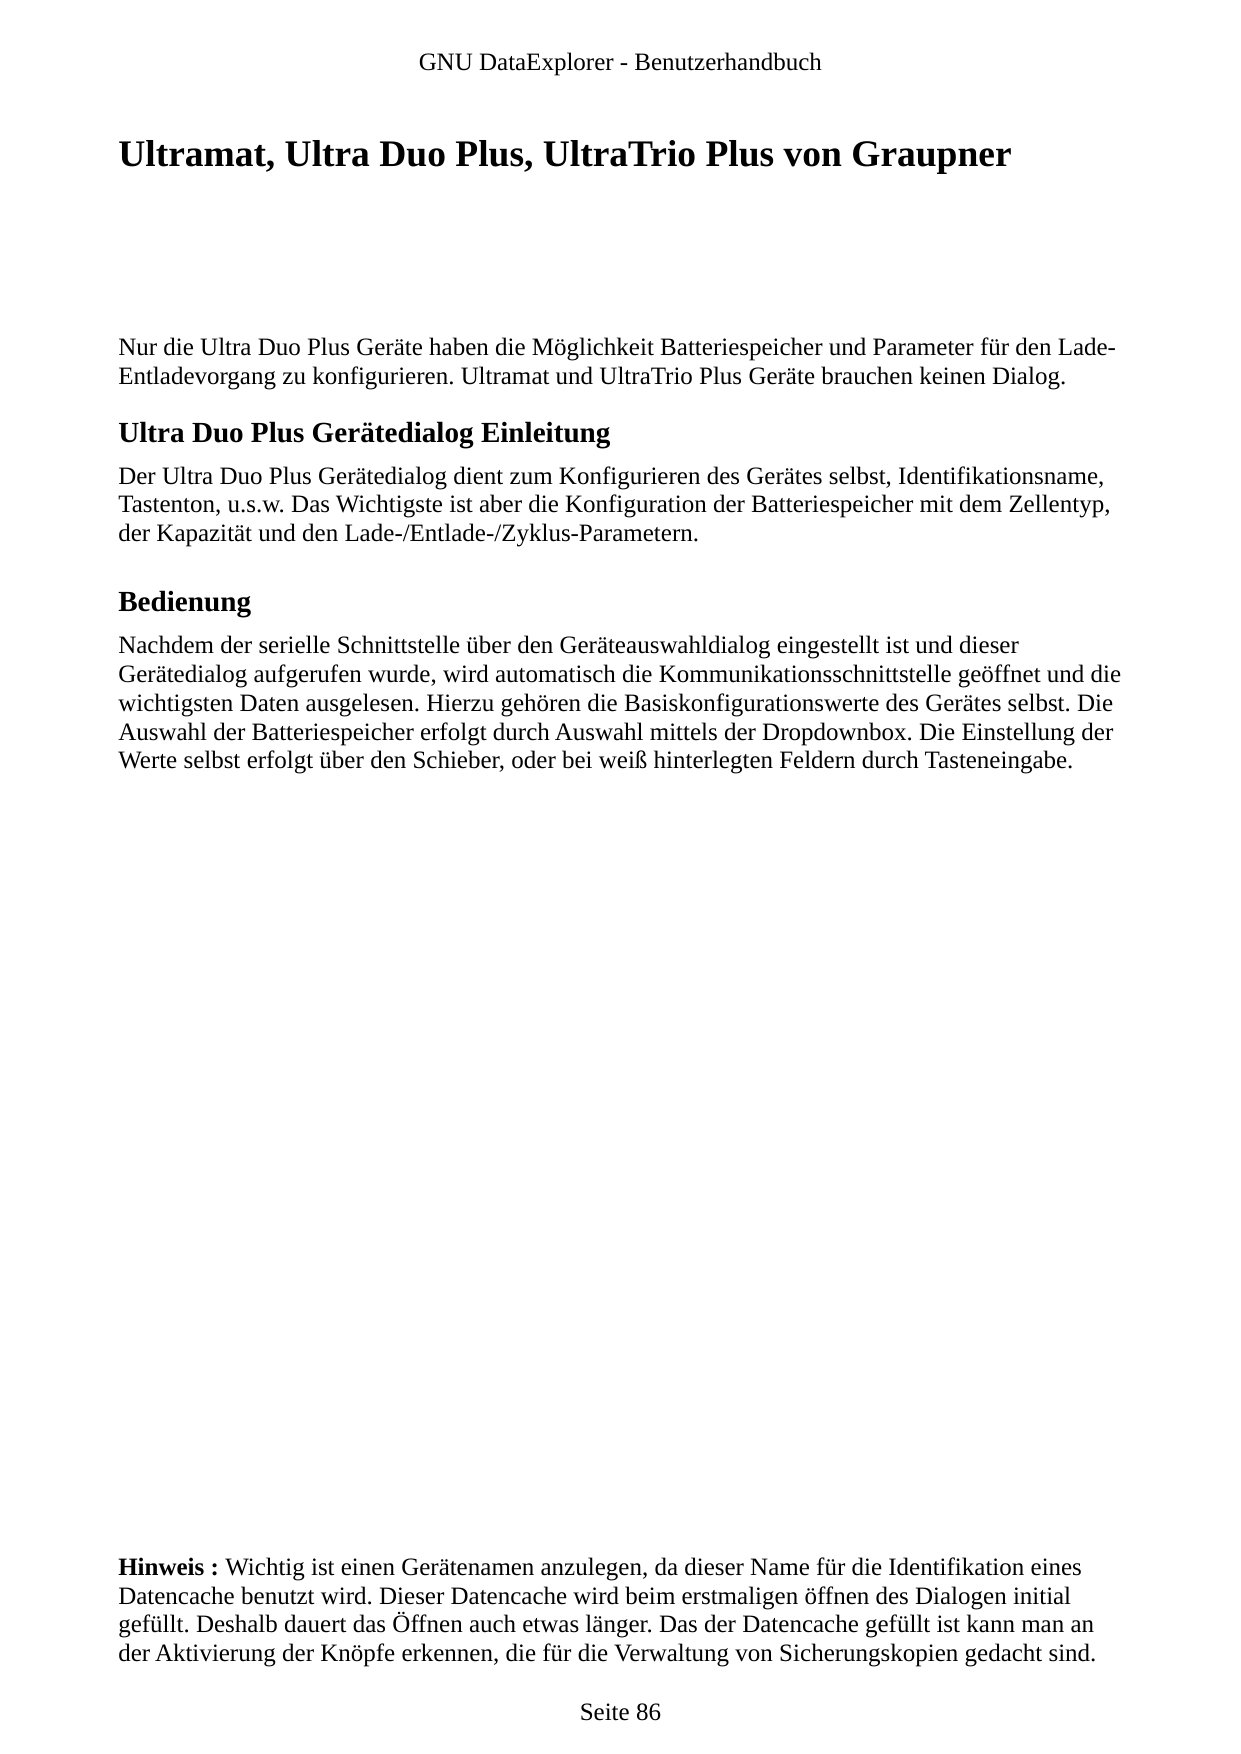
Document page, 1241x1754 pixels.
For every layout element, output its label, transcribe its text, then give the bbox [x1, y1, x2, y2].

text Hinweis : Wichtig ist einen Gerätenamen anzulegen, da dieser Name für die Identifikation eines Datencache benutzt wird. Dieser Datencache wird beim erstmaligen öffnen des Dialogen initial gefüllt. Deshalb dauert das Öffnen auch etwas länger. Das der Datencache gefüllt ist kann man an der Aktivierung der Knöpfe erkennen, die für die Verwaltung von Sicherungskopien gedacht sind. [118, 1552, 1122, 1667]
subtitle Ultramat, Ultra Duo Plus, UltraTrio Plus von Graupner [118, 131, 1122, 174]
subtitle Ultra Duo Plus Gerätedialog Einleitung [118, 415, 1122, 448]
subtitle Bedienung [118, 584, 1122, 618]
text Nachdem der serielle Schnittstelle über den Geräteauswahldialog eingestellt ist und dieser Gerätedialog aufgerufen wurde, wird automatisch die Kommunikationsschnittstelle geöffnet und die wichtigsten Daten ausgelesen. Hierzu gehören die Basiskonfigurationswerte des Gerätes selbst. Die Auswahl der Batteriespeicher erfolgt durch Auswahl mittels der Dropdownbox. Die Einstellung der Werte selbst erfolgt über den Schieber, oder bei weiß hinterlegten Feldern durch Tasteneingabe. [118, 631, 1122, 774]
text Der Ultra Duo Plus Gerätedialog dient zum Konfigurieren des Gerätes selbst, Identifikationsname, Tastenton, u.s.w. Das Wichtigste ist aber die Konfiguration der Batteriespeicher mit dem Zellentyp, der Kapazität und den Lade-/Entlade-/Zyklus-Parametern. [118, 461, 1122, 547]
text Nur die Ultra Duo Plus Geräte haben die Möglichkeit Batteriespeicher und Parameter für den Lade-Entladevorgang zu konfigurieren. Ultramat und UltraTrio Plus Geräte brauchen keinen Dialog. [118, 187, 1122, 390]
